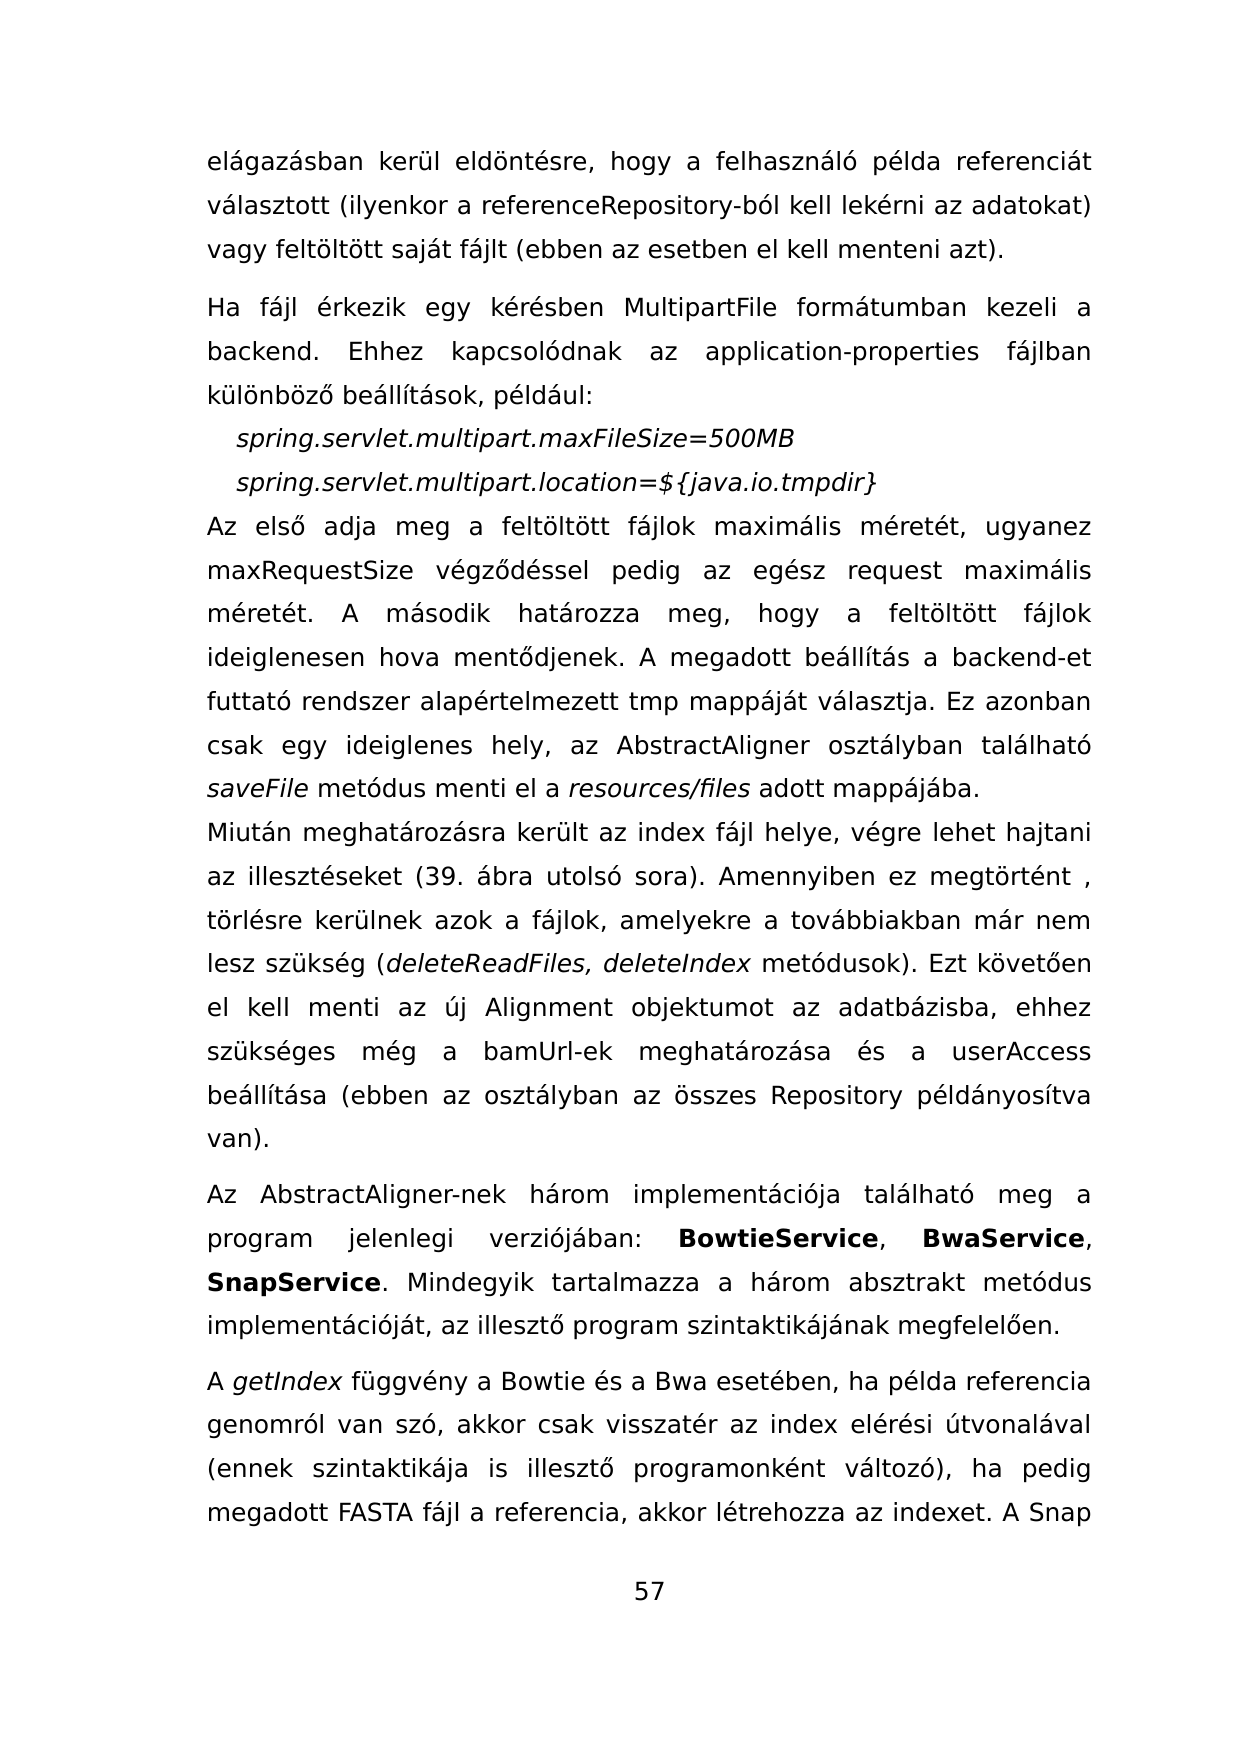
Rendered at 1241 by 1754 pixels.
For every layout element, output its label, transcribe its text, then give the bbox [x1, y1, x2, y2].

text Az első adja meg a feltöltött fájlok maximális méretét, ugyanez maxRequestSize végződéssel pedig az egész request maximális méretét. A második határozza meg, hogy a feltöltött fájlok ideiglenesen hova mentődjenek. A megadott beállítás a backend-et futtató rendszer alapértelmezett tmp mappáját választja. Ez azonban csak egy ideiglenes hely, az AbstractAligner osztályban található saveFile metódus menti el a resources/files adott mappájába. [207, 512, 1093, 804]
text elágazásban kerül eldöntésre, hogy a felhasználó példa referenciát választott (ilyenkor a referenceRepository-ból kell lekérni az adatokat) vagy feltöltött saját fájlt (ebben az esetben el kell menteni azt). [207, 148, 1093, 264]
text Ha fájl érkezik egy kérésben MultipartFile formátumban kezeli a backend. Ehhez kapcsolódnak az application-properties fájlban különböző beállítások, például: [207, 293, 1093, 410]
text A getIndex függvény a Bowtie és a Bwa esetében, ha példa referencia genomról van szó, akkor csak visszatér az index elérési útvonalával (ennek szintaktikája is illesztő programonként változó), ha pedig megadott FASTA fájl a referencia, akkor létrehozza az indexet. A Snap [207, 1367, 1093, 1527]
text Miután meghatározásra került az index fájl helye, végre lehet hajtani az illesztéseket (39. ábra utolsó sora). Amennyiben ez megtörtént , törlésre kerülnek azok a fájlok, amelyekre a továbbiakban már nem lesz szükség (deleteReadFiles, deleteIndex metódusok). Ezt követően el kell menti az új Alignment objektumot az adatbázisba, ehhez szükséges még a bamUrl-ek meghatározása és a userAccess beállítása (ebben az osztályban az összes Repository példányosítva van). [207, 818, 1093, 1154]
text Az AbstractAligner-nek három implementációja található meg a program jelenlegi verziójában: BowtieService, BwaService, SnapService. Mindegyik tartalmazza a három absztrakt metódus implementációját, az illesztő program szintaktikájának megfelelően. [207, 1180, 1093, 1341]
text spring.servlet.multipart.location=${java.io.tmpdir} [236, 468, 1093, 498]
text spring.servlet.multipart.maxFileSize=500MB [236, 425, 1093, 454]
